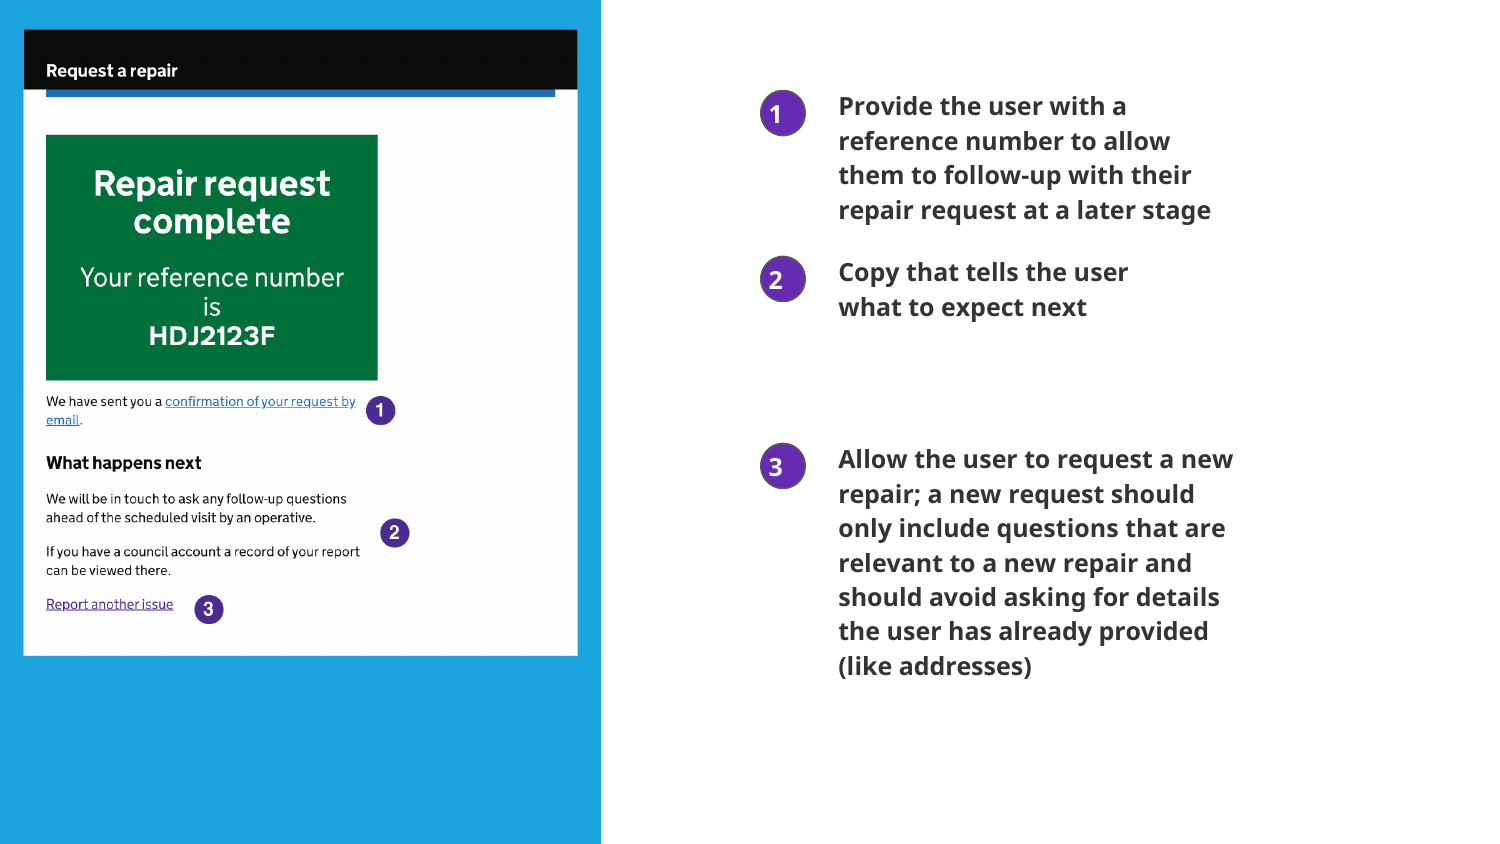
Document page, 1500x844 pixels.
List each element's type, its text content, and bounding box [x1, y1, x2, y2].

text_box [0, 0, 601, 844]
text_box Provide the user with a reference number to allow them to follow-up with their repair request at a later stage [823, 71, 1251, 191]
text_box [760, 90, 806, 136]
text_box 1 [760, 83, 784, 116]
text_box Copy that tells the user what to expect next [823, 237, 1206, 356]
text_box 3 [760, 436, 784, 469]
picture [23, 29, 578, 656]
text_box 2 [760, 249, 784, 282]
text_box [761, 443, 806, 489]
text_box [761, 256, 806, 302]
text_box Allow the user to request a new repair; a new request should only include questions that are relevant to a new repair and should avoid asking for details the user has already provided (like addresses) [823, 424, 1265, 543]
